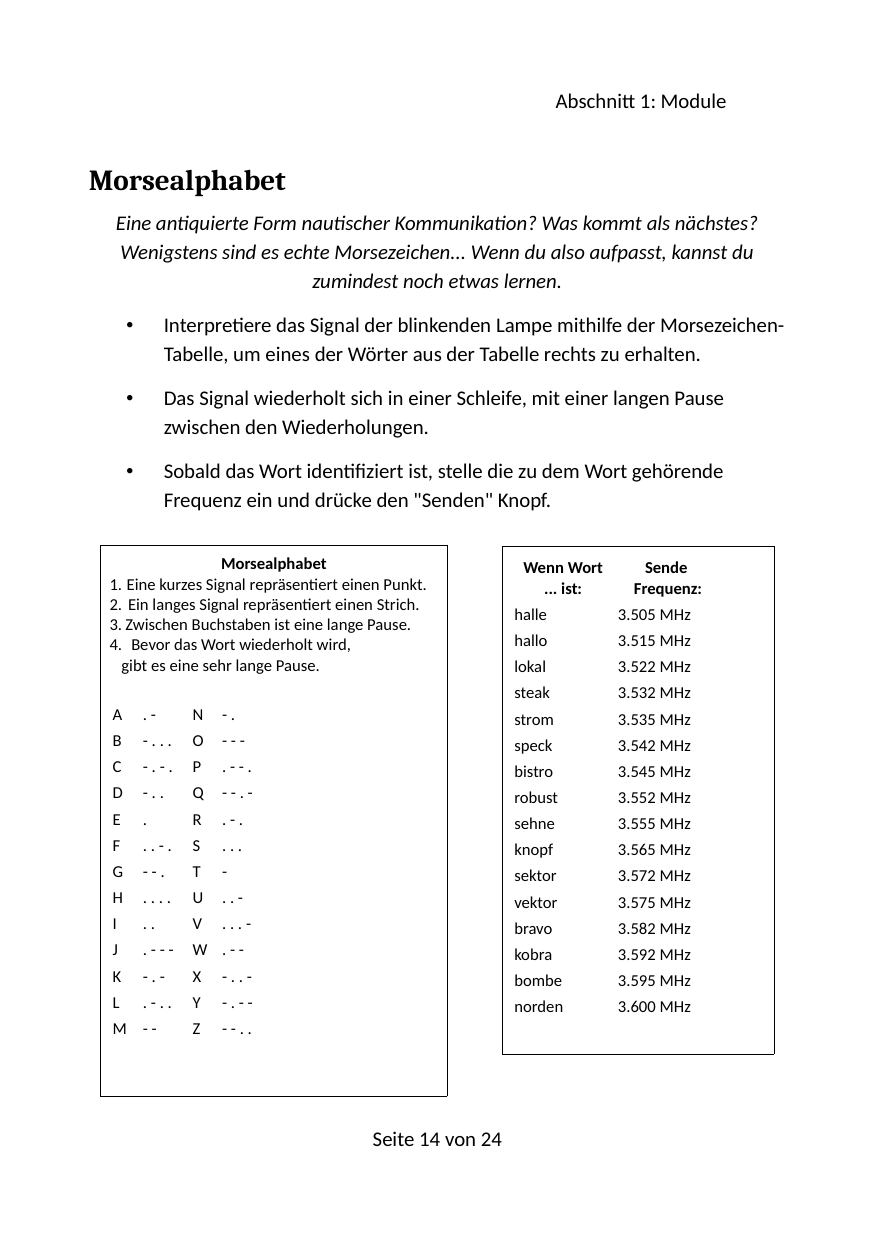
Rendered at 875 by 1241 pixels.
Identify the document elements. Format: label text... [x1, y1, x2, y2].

table_cell - . [219, 701, 273, 728]
table_cell - - . . [219, 1015, 273, 1041]
table_cell N [189, 701, 219, 728]
table_cell - . - . [140, 754, 189, 780]
table_cell K [109, 963, 140, 989]
table_cell . - - - [140, 937, 189, 963]
list [503, 547, 774, 1054]
table_cell . - . [219, 806, 273, 832]
table_cell knopf [511, 837, 615, 863]
table_cell norden [511, 994, 615, 1020]
table_cell H [109, 885, 140, 911]
table_cell . [140, 806, 189, 832]
table_cell - . . - [219, 963, 273, 989]
table_cell J [109, 937, 140, 963]
table_cell speck [511, 732, 615, 758]
table_header [189, 675, 219, 701]
table_cell E [109, 806, 140, 832]
table_cell G [109, 858, 140, 884]
table_cell U [189, 885, 219, 911]
table_cell . - - . [219, 754, 273, 780]
table_header Sende Frequenz: [615, 555, 721, 601]
table_cell - - . [140, 858, 189, 884]
table_cell - - - [219, 728, 273, 754]
table_header [140, 675, 189, 701]
table_cell W [189, 937, 219, 963]
table_cell R [189, 806, 219, 832]
table_cell C [109, 754, 140, 780]
table_cell robust [511, 784, 615, 811]
table_cell - - . - [219, 780, 273, 806]
table_cell lokal [511, 654, 615, 680]
table_cell 3.505 MHz [615, 601, 721, 627]
table_cell - . - - [219, 989, 273, 1015]
table_cell Z [189, 1015, 219, 1041]
table_cell I [109, 911, 140, 937]
table_cell - - [140, 1015, 189, 1041]
table_cell 3.545 MHz [615, 758, 721, 784]
table_cell - [219, 858, 273, 884]
table_cell S [189, 832, 219, 858]
table_cell . . . . [140, 885, 189, 911]
table_cell vektor [511, 889, 615, 915]
table_cell 3.552 MHz [615, 784, 721, 811]
table_cell Q [189, 780, 219, 806]
table_cell . - - [219, 937, 273, 963]
table_cell 3.592 MHz [615, 941, 721, 967]
text Eine antiquierte Form nautischer Kommunikation? Was kommt als nächstes? Wenigstens sind es echte Morsezeichen... Wenn du also aufpasst, kannst du zumindest noch etwas lernen. [88, 210, 786, 294]
table_cell X [189, 963, 219, 989]
table_cell . . [140, 911, 189, 937]
table_cell 3.600 MHz [615, 994, 721, 1020]
subtitle Morsealphabet [88, 164, 786, 198]
table_cell halle [511, 601, 615, 627]
table_cell . . - . [140, 832, 189, 858]
table_cell 3.555 MHz [615, 811, 721, 837]
list Bevor das Wort wiederholt wird, gibt es eine sehr lange Pause. [109, 635, 367, 675]
table_cell steak [511, 680, 615, 706]
table_cell sehne [511, 811, 615, 837]
table_cell V [189, 911, 219, 937]
list Zwischen Buchstaben ist eine lange Pause. [109, 614, 438, 635]
table_cell D [109, 780, 140, 806]
table_cell strom [511, 706, 615, 732]
list Sobald das Wort identifiziert ist, stelle die zu dem Wort gehörende Frequenz ein und drücke den "Senden" Knopf. [126, 458, 786, 513]
table_cell L [109, 989, 140, 1015]
table_cell sektor [511, 863, 615, 889]
table_cell . - [140, 701, 189, 728]
list Interpretiere das Signal der blinkenden Lampe mithilfe der Morsezeichen-Tabelle, um eines der Wörter aus der Tabelle rechts zu erhalten. [126, 312, 786, 367]
table_cell 3.572 MHz [615, 863, 721, 889]
table_cell 3.542 MHz [615, 732, 721, 758]
table_cell - . . . [140, 728, 189, 754]
list Eine kurzes Signal repräsentiert einen Punkt. [109, 574, 438, 594]
table_cell 3.582 MHz [615, 915, 721, 941]
table_cell O [189, 728, 219, 754]
table_cell . . . - [219, 911, 273, 937]
table_cell 3.575 MHz [615, 889, 721, 915]
table_cell M [109, 1015, 140, 1041]
table_cell . - . . [140, 989, 189, 1015]
table_cell bistro [511, 758, 615, 784]
table_cell - . . [140, 780, 189, 806]
list Das Signal wiederholt sich in einer Schleife, mit einer langen Pause zwischen den Wiederholungen. [126, 385, 786, 440]
list Ein langes Signal repräsentiert einen Strich. [109, 594, 438, 614]
table_cell 3.515 MHz [615, 628, 721, 654]
table_cell T [189, 858, 219, 884]
table_cell 3.565 MHz [615, 837, 721, 863]
list Morsealphabet [109, 553, 438, 574]
table_cell . . . [219, 832, 273, 858]
table_cell 3.535 MHz [615, 706, 721, 732]
table_cell A [109, 701, 140, 728]
list [101, 546, 447, 1096]
table_cell 3.522 MHz [615, 654, 721, 680]
table_cell P [189, 754, 219, 780]
table_cell Y [189, 989, 219, 1015]
table_cell 3.532 MHz [615, 680, 721, 706]
table_header Wenn Wort ... ist: [511, 555, 615, 601]
table_cell bravo [511, 915, 615, 941]
table_cell kobra [511, 941, 615, 967]
table_cell . . - [219, 885, 273, 911]
table_header [109, 675, 140, 701]
table_cell B [109, 728, 140, 754]
table_cell - . - [140, 963, 189, 989]
table_cell F [109, 832, 140, 858]
table_cell bombe [511, 968, 615, 993]
table_header [219, 675, 273, 701]
table_cell 3.595 MHz [615, 968, 721, 993]
table_cell hallo [511, 628, 615, 654]
